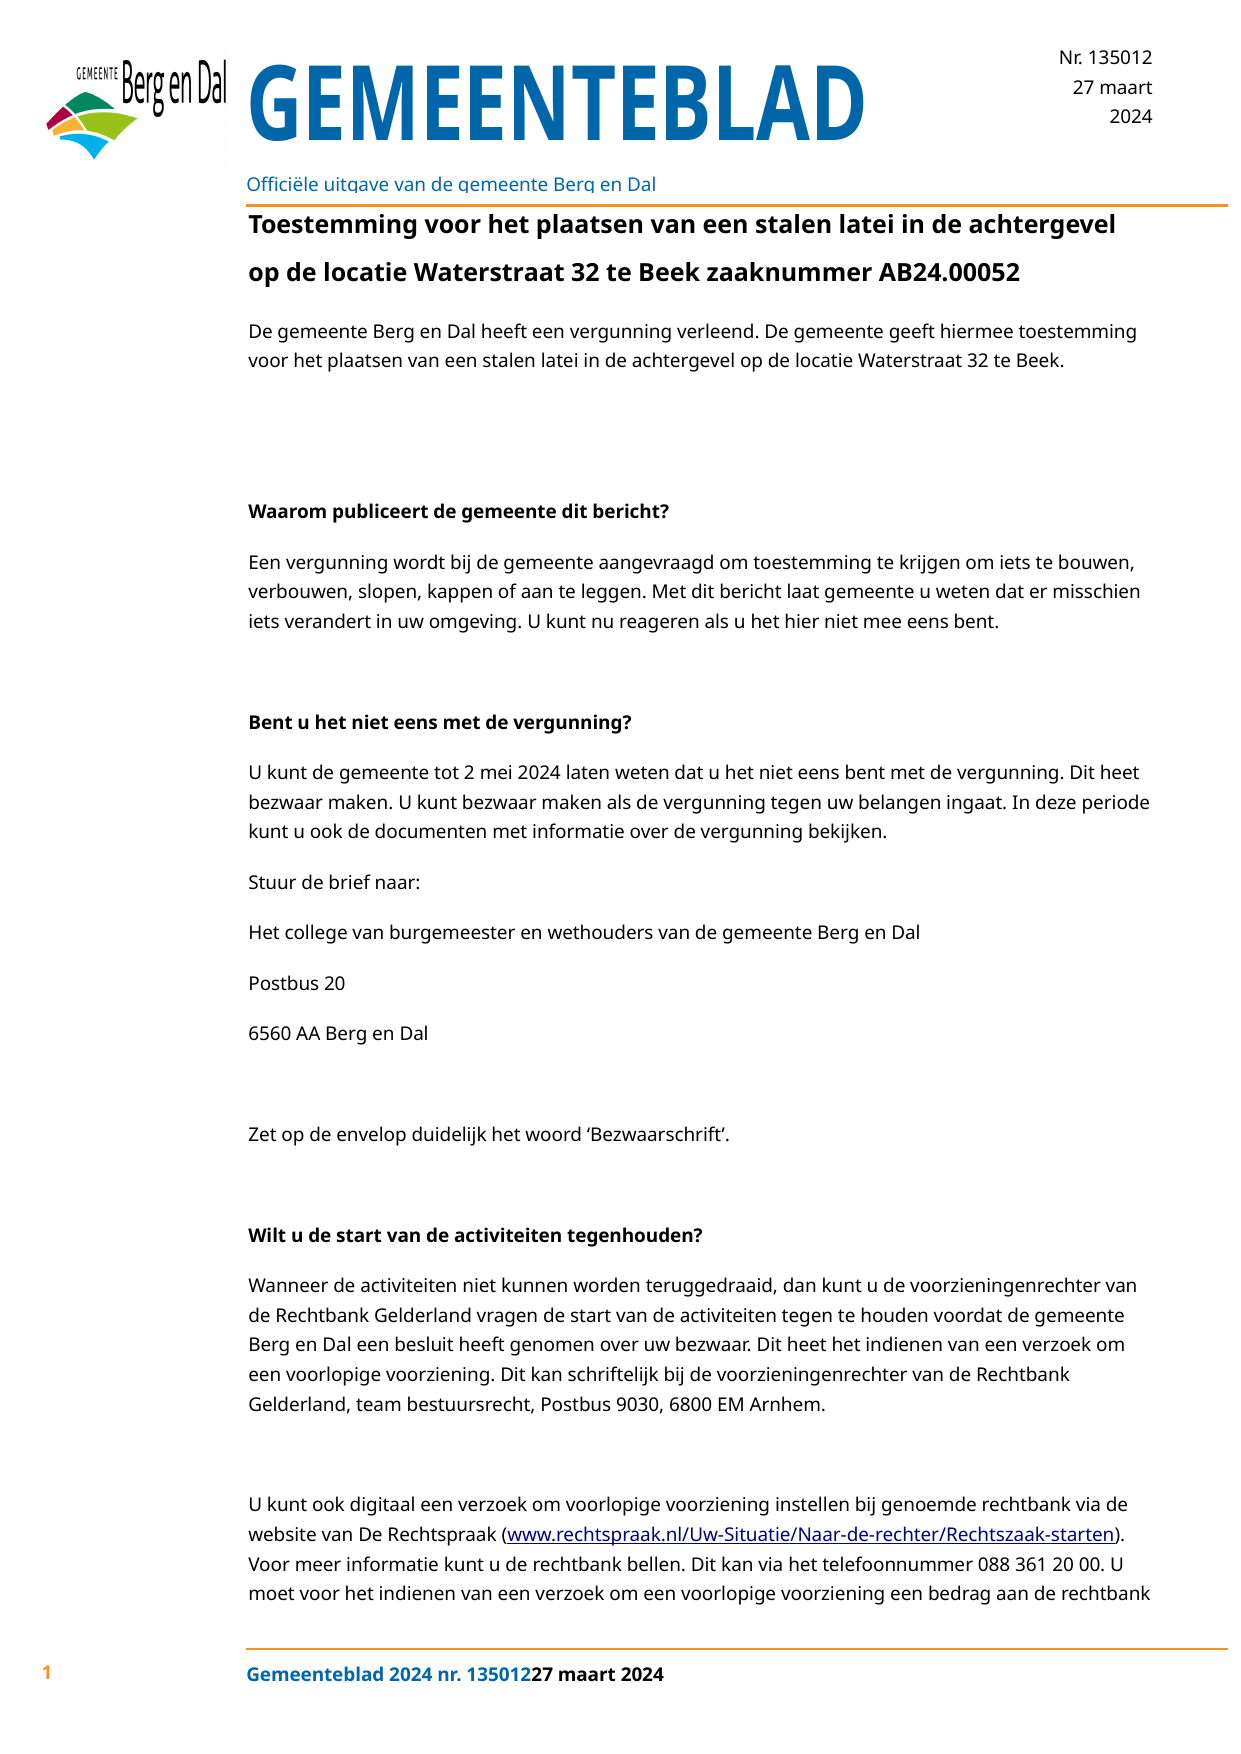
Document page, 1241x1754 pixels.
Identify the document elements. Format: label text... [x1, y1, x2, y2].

text Het college van burgemeester en wethouders van de gemeente Berg en Dal [248, 919, 1152, 945]
text Waarom publiceert de gemeente dit bericht? [248, 499, 1152, 524]
text Bent u het niet eens met de vergunning? [248, 709, 1152, 735]
text 6560 AA Berg en Dal [248, 1020, 1152, 1046]
text U kunt de gemeente tot 2 mei 2024 laten weten dat u het niet eens bent met de vergunning. Dit heet bezwaar maken. U kunt bezwaar maken als de vergunning tegen uw belangen ingaat. In deze periode kunt u ook de documenten met informatie over de vergunning bekijken. [248, 759, 1152, 844]
text Postbus 20 [248, 970, 1152, 996]
text Toestemming voor het plaatsen van een stalen latei in de achtergevel op de locatie Waterstraat 32 te Beek zaaknummer AB24.00052 [248, 207, 1152, 288]
text Zet op de envelop duidelijk het woord ‘Bezwaarschrift’. [248, 1121, 1152, 1147]
text Wilt u de start van de activiteiten tegenhouden? [248, 1222, 1152, 1248]
text Stuur de brief naar: [248, 869, 1152, 895]
picture [41, 47, 231, 172]
text De gemeente Berg en Dal heeft een vergunning verleend. De gemeente geeft hiermee toestemming voor het plaatsen van een stalen latei in de achtergevel op de locatie Waterstraat 32 te Beek. [248, 318, 1152, 373]
text U kunt ook digitaal een verzoek om voorlopige voorziening instellen bij genoemde rechtbank via de website van De Rechtspraak (www.rechtspraak.nl/Uw-Situatie/Naar-de-rechter/Rechtszaak-starten). Voor meer informatie kunt u de rechtbank bellen. Dit kan via het telefoonnummer 088 361 20 00. U moet voor het indienen van een verzoek om een voorlopige voorziening een bedrag aan de rechtbank [248, 1492, 1152, 1606]
text Een vergunning wordt bij de gemeente aangevraagd om toestemming te krijgen om iets te bouwen, verbouwen, slopen, kappen of aan te leggen. Met dit bericht laat gemeente u weten dat er misschien iets verandert in uw omgeving. U kunt nu reageren als u het hier niet mee eens bent. [248, 549, 1152, 634]
text Wanneer de activiteiten niet kunnen worden teruggedraaid, dan kunt u de voorzieningenrechter van de Rechtbank Gelderland vragen de start van de activiteiten tegen te houden voordat de gemeente Berg en Dal een besluit heeft genomen over uw bezwaar. Dit heet het indienen van een verzoek om een voorlopige voorziening. Dit kan schriftelijk bij de voorzieningenrechter van de Rechtbank Gelderland, team bestuursrecht, Postbus 9030, 6800 EM Arnhem. [248, 1272, 1152, 1417]
